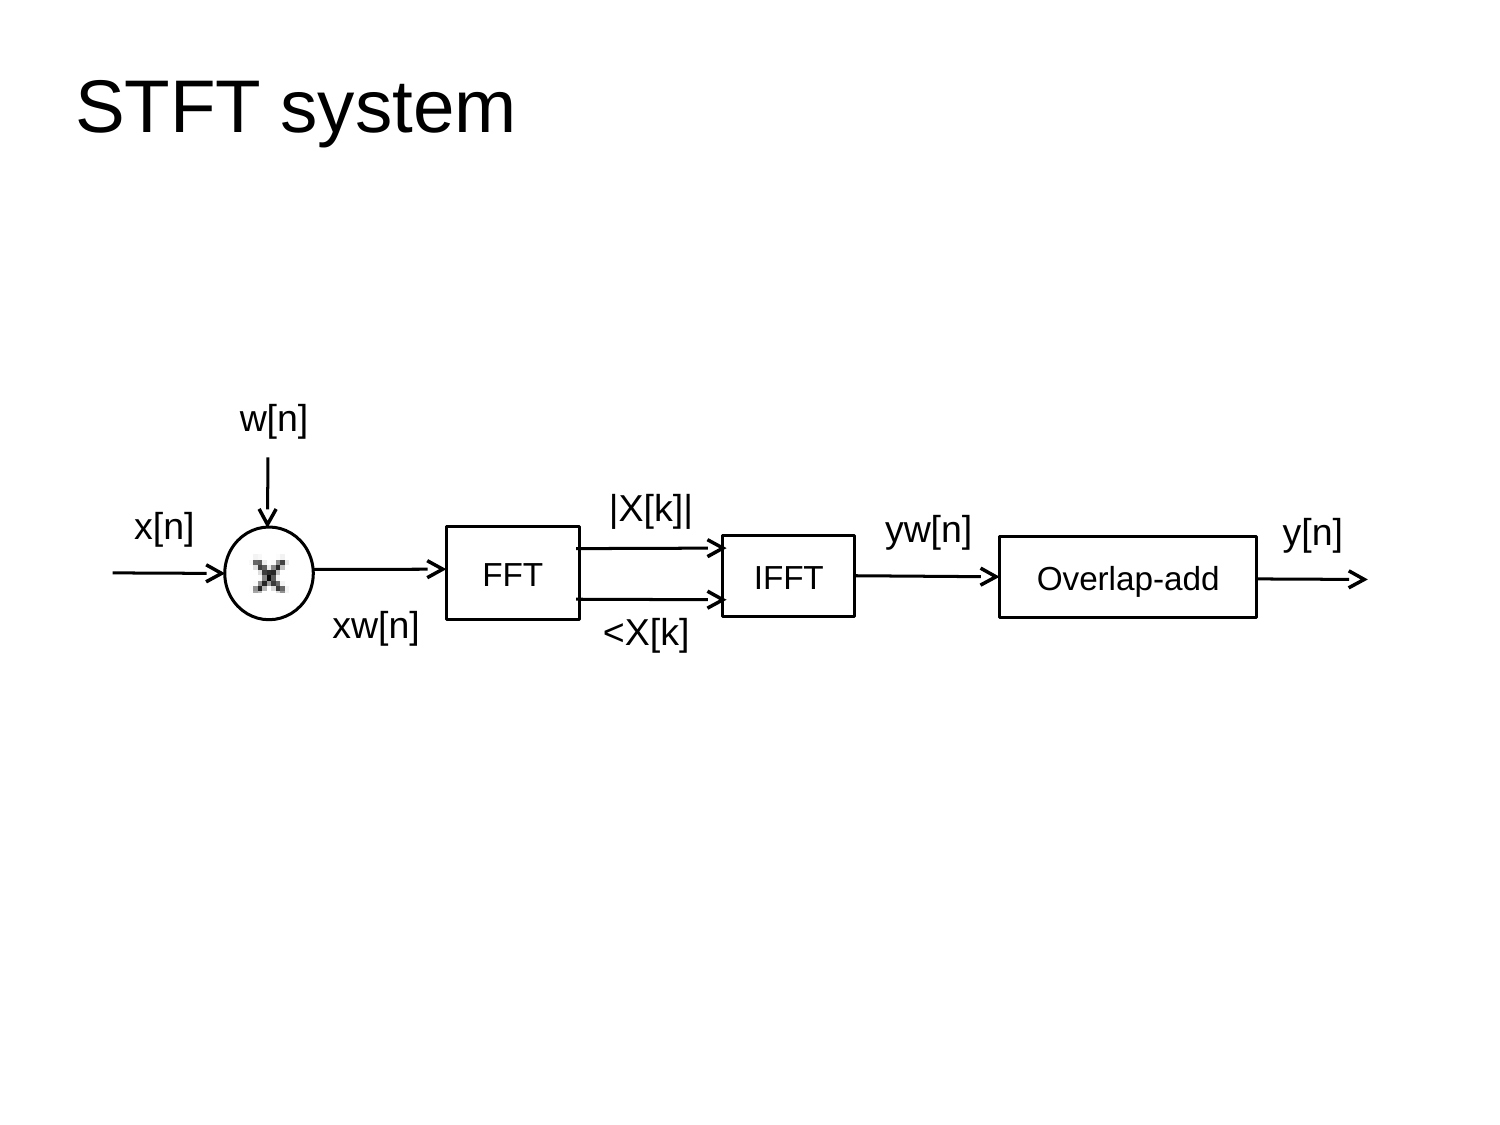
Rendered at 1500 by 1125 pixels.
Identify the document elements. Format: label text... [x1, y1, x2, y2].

text_box FFT [446, 526, 580, 620]
text_box yw[n] [870, 500, 988, 558]
text_box <X[k] [588, 604, 705, 661]
text_box w[n] [225, 389, 324, 447]
text_box x[n] [119, 498, 210, 555]
text_box y[n] [1267, 504, 1358, 561]
text_box |X[k]| [594, 479, 708, 537]
picture [240, 539, 295, 593]
text_box xw[n] [317, 597, 436, 655]
text_box IFFT [722, 535, 855, 617]
text_box Overlap-add [999, 536, 1257, 618]
title STFT system [75, 12, 1426, 201]
